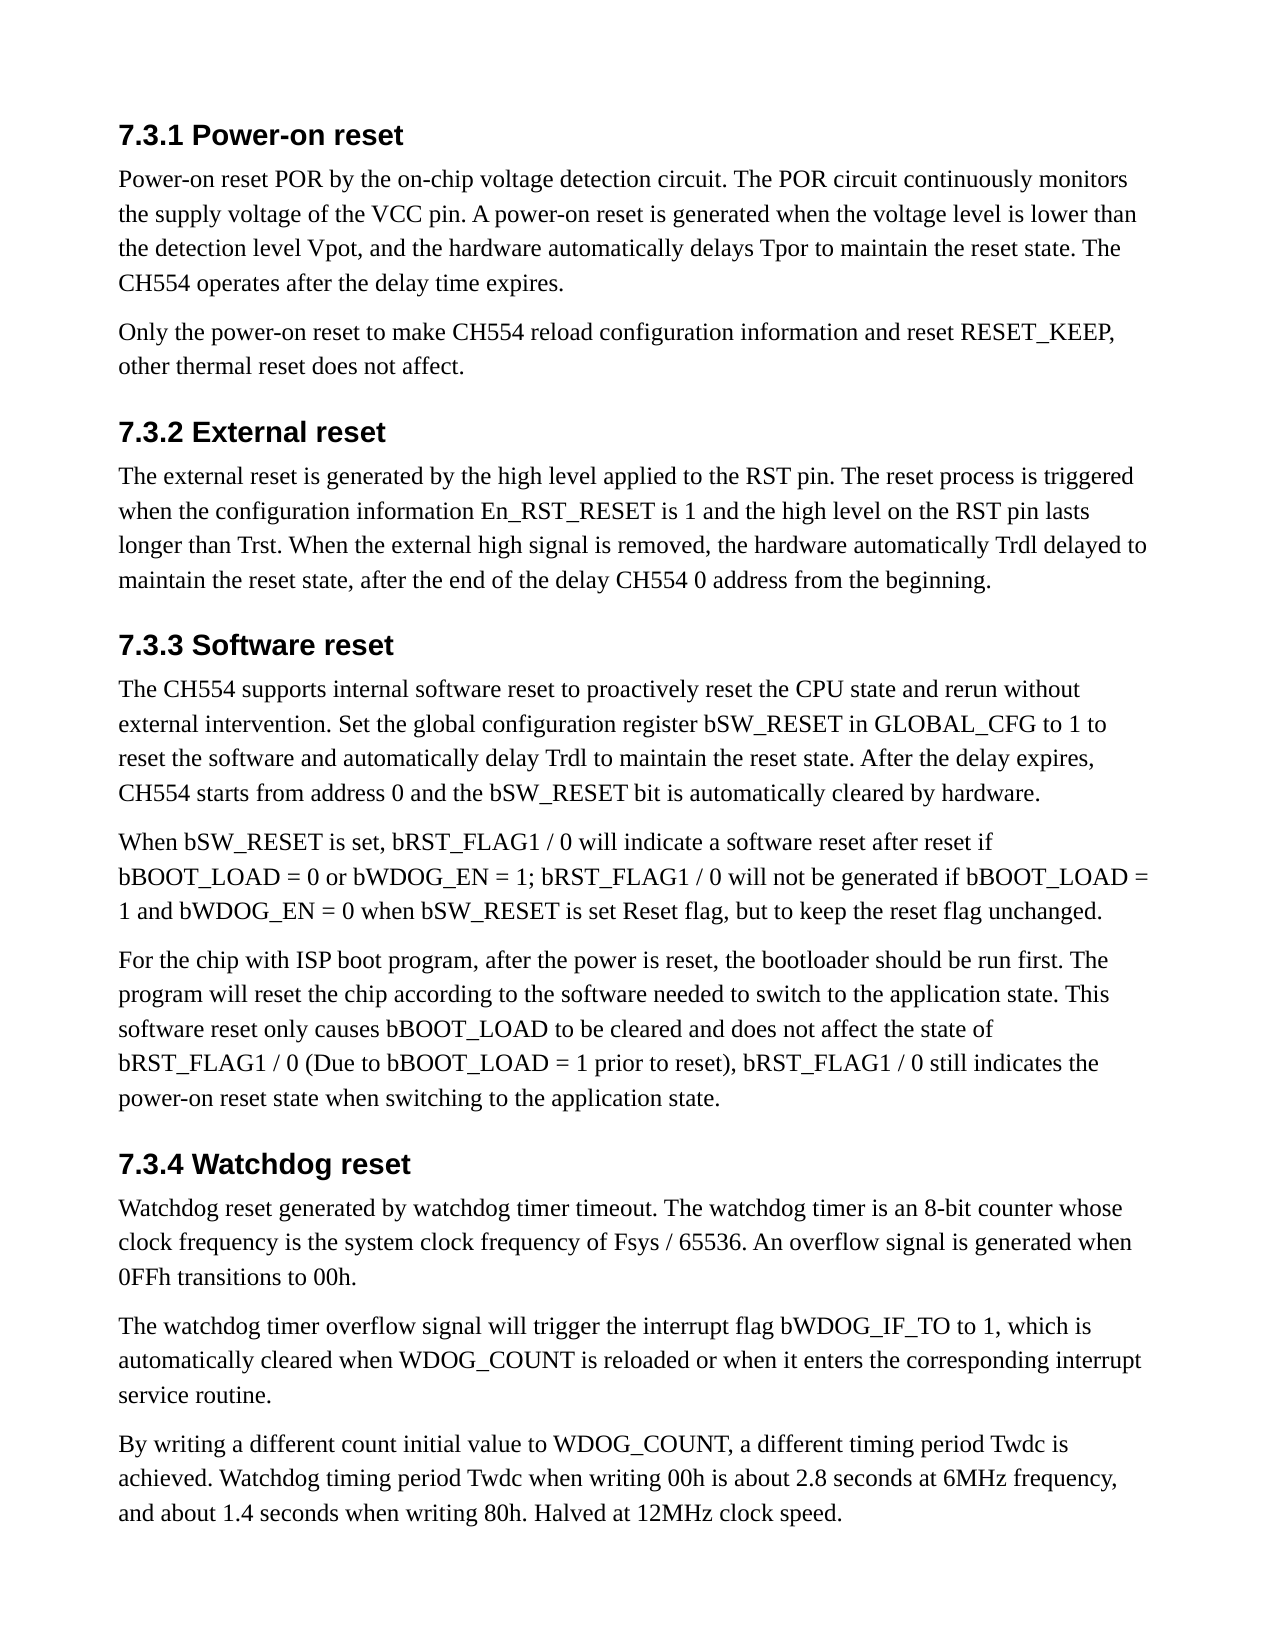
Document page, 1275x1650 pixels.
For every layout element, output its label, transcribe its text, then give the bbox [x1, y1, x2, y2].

text The external reset is generated by the high level applied to the RST pin. The reset process is triggered when the configuration information En_RST_RESET is 1 and the high level on the RST pin lasts longer than Trst. When the external high signal is removed, the hardware automatically Trdl delayed to maintain the reset state, after the end of the delay CH554 0 address from the beginning. [118, 461, 1157, 593]
text Watchdog reset generated by watchdog timer timeout. The watchdog timer is an 8-bit counter whose clock frequency is the system clock frequency of Fsys / 65536. An overflow signal is generated when 0FFh transitions to 00h. [118, 1193, 1157, 1291]
subtitle 7.3.2 External reset [118, 415, 1157, 449]
text Power-on reset POR by the on-chip voltage detection circuit. The POR circuit continuously monitors the supply voltage of the VCC pin. A power-on reset is generated when the voltage level is lower than the detection level Vpot, and the hardware automatically delays Tpor to maintain the reset state. The CH554 operates after the delay time expires. [118, 164, 1157, 297]
subtitle 7.3.4 Watchdog reset [118, 1147, 1157, 1180]
subtitle 7.3.3 Software reset [118, 628, 1157, 662]
subtitle 7.3.1 Power-on reset [118, 118, 1157, 152]
text By writing a different count initial value to WDOG_COUNT, a different timing period Twdc is achieved. Watchdog timing period Twdc when writing 00h is about 2.8 seconds at 6MHz frequency, and about 1.4 seconds when writing 80h. Halved at 12MHz clock speed. [118, 1429, 1157, 1527]
text For the chip with ISP boot program, after the power is reset, the bootloader should be run first. The program will reset the chip according to the software needed to switch to the application state. This software reset only causes bBOOT_LOAD to be cleared and does not affect the state of bRST_FLAG1 / 0 (Due to bBOOT_LOAD = 1 prior to reset), bRST_FLAG1 / 0 still indicates the power-on reset state when switching to the application state. [118, 945, 1157, 1112]
text Only the power-on reset to make CH554 reload configuration information and reset RESET_KEEP, other thermal reset does not affect. [118, 317, 1157, 380]
text When bSW_RESET is set, bRST_FLAG1 / 0 will indicate a software reset after reset if bBOOT_LOAD = 0 or bWDOG_EN = 1; bRST_FLAG1 / 0 will not be generated if bBOOT_LOAD = 1 and bWDOG_EN = 0 when bSW_RESET is set Reset flag, but to keep the reset flag unchanged. [118, 827, 1157, 925]
text The watchdog timer overflow signal will trigger the interrupt flag bWDOG_IF_TO to 1, which is automatically cleared when WDOG_COUNT is reloaded or when it enters the corresponding interrupt service routine. [118, 1311, 1157, 1409]
text The CH554 supports internal software reset to proactively reset the CPU state and rerun without external intervention. Set the global configuration register bSW_RESET in GLOBAL_CFG to 1 to reset the software and automatically delay Trdl to maintain the reset state. After the delay expires, CH554 starts from address 0 and the bSW_RESET bit is automatically cleared by hardware. [118, 674, 1157, 807]
